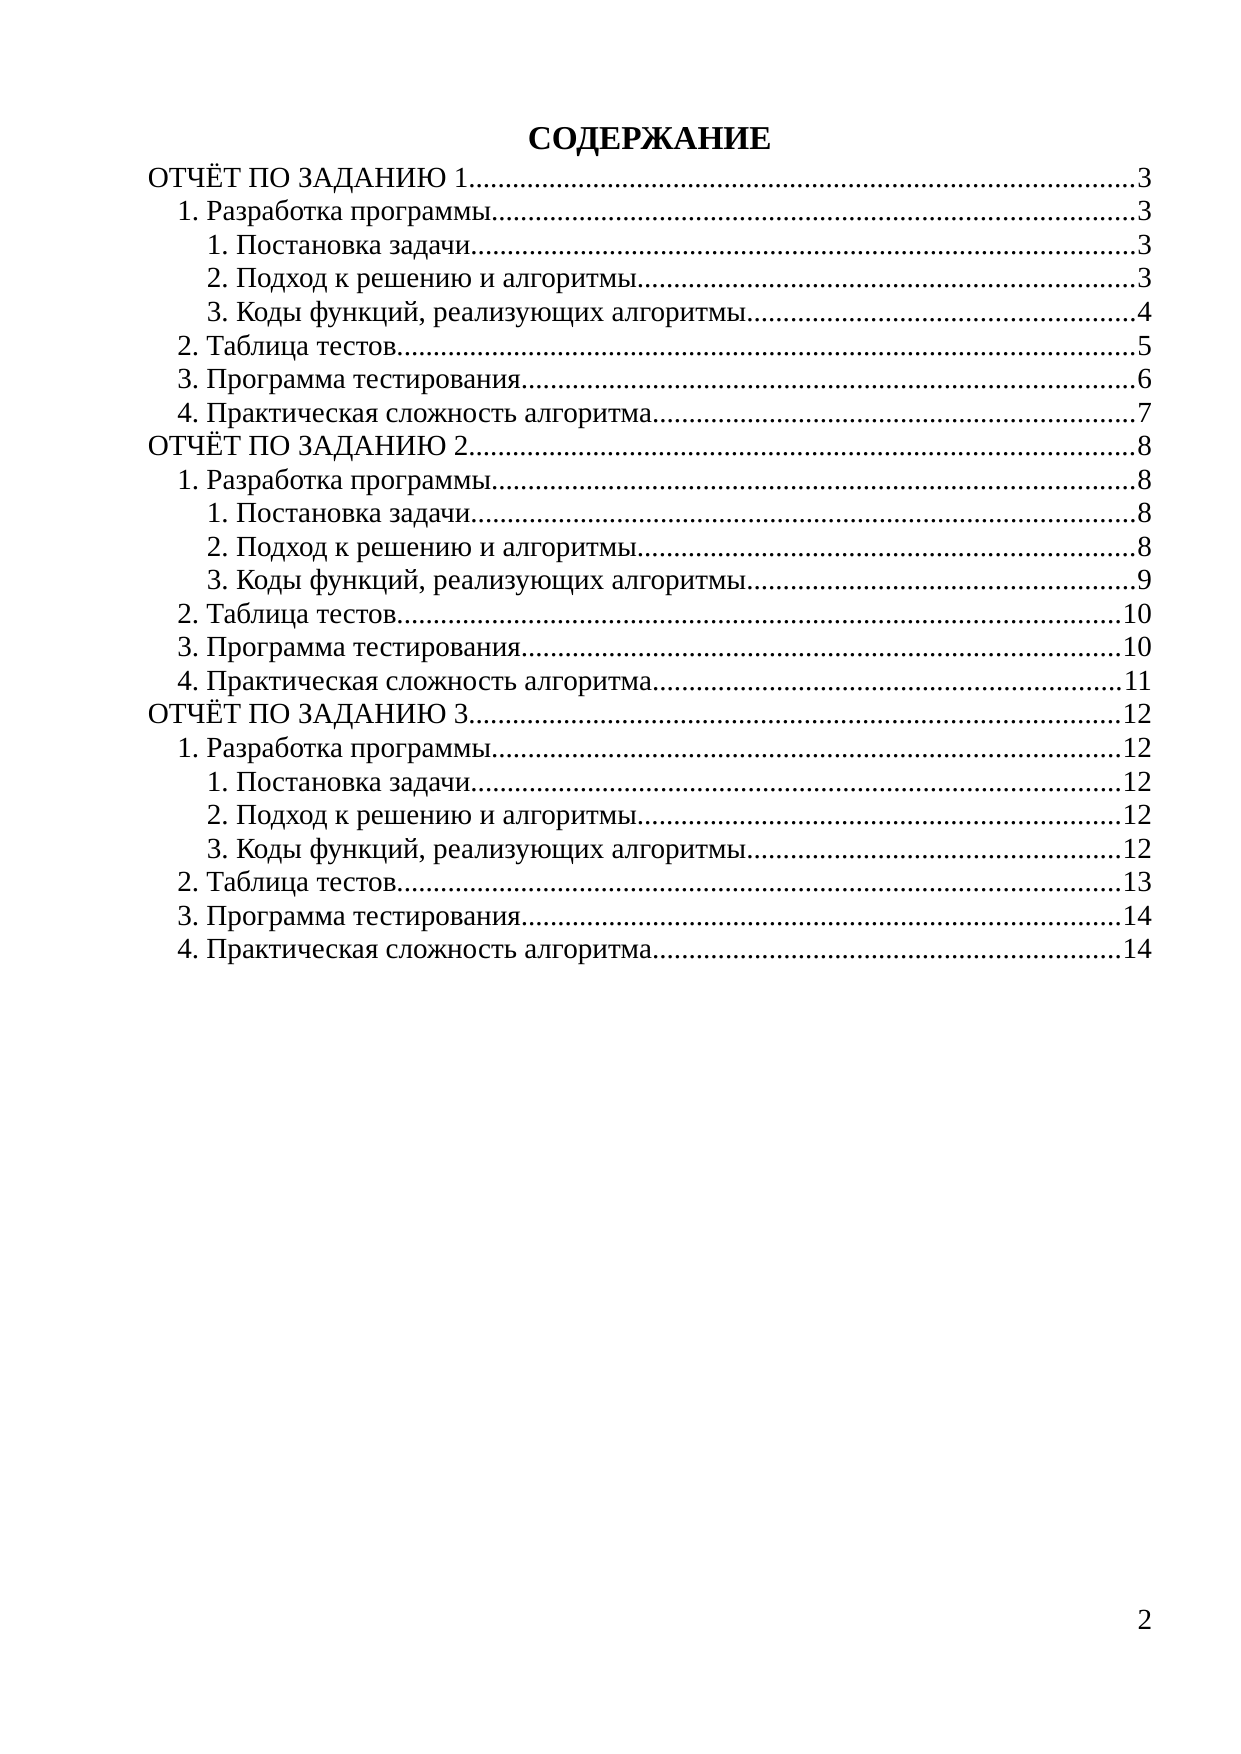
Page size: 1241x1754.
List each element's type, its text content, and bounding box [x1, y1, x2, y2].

text 1. Постановка задачи 8 [207, 495, 1152, 529]
text 4. Практическая сложность алгоритма 14 [177, 931, 1152, 965]
text 3. Программа тестирования 6 [177, 361, 1152, 395]
text 2. Подход к решению и алгоритмы 3 [207, 261, 1152, 294]
text 3. Программа тестирования 10 [177, 629, 1152, 663]
text ОТЧЁТ ПО ЗАДАНИЮ 1 3 [148, 160, 1152, 193]
text 3. Коды функций, реализующих алгоритмы 4 [207, 294, 1152, 328]
text 4. Практическая сложность алгоритма 7 [177, 395, 1152, 428]
text 2. Таблица тестов 5 [177, 328, 1152, 361]
text 4. Практическая сложность алгоритма 11 [177, 663, 1152, 697]
text 1. Разработка программы 12 [177, 730, 1152, 764]
text 1. Разработка программы 8 [177, 462, 1152, 495]
text ОТЧЁТ ПО ЗАДАНИЮ 3 12 [148, 697, 1152, 730]
text 1. Постановка задачи 12 [207, 764, 1152, 797]
text 3. Программа тестирования 14 [177, 898, 1152, 931]
text 2. Таблица тестов 10 [177, 596, 1152, 629]
text 2. Таблица тестов 13 [177, 864, 1152, 898]
text 1. Постановка задачи 3 [207, 227, 1152, 261]
text 3. Коды функций, реализующих алгоритмы 9 [207, 562, 1152, 596]
text ОТЧЁТ ПО ЗАДАНИЮ 2 8 [148, 428, 1152, 462]
text 2. Подход к решению и алгоритмы 8 [207, 529, 1152, 562]
text 1. Разработка программы 3 [177, 193, 1152, 227]
subtitle СОДЕРЖАНИЕ [148, 118, 1152, 156]
text 2. Подход к решению и алгоритмы 12 [207, 797, 1152, 831]
text 3. Коды функций, реализующих алгоритмы 12 [207, 831, 1152, 864]
